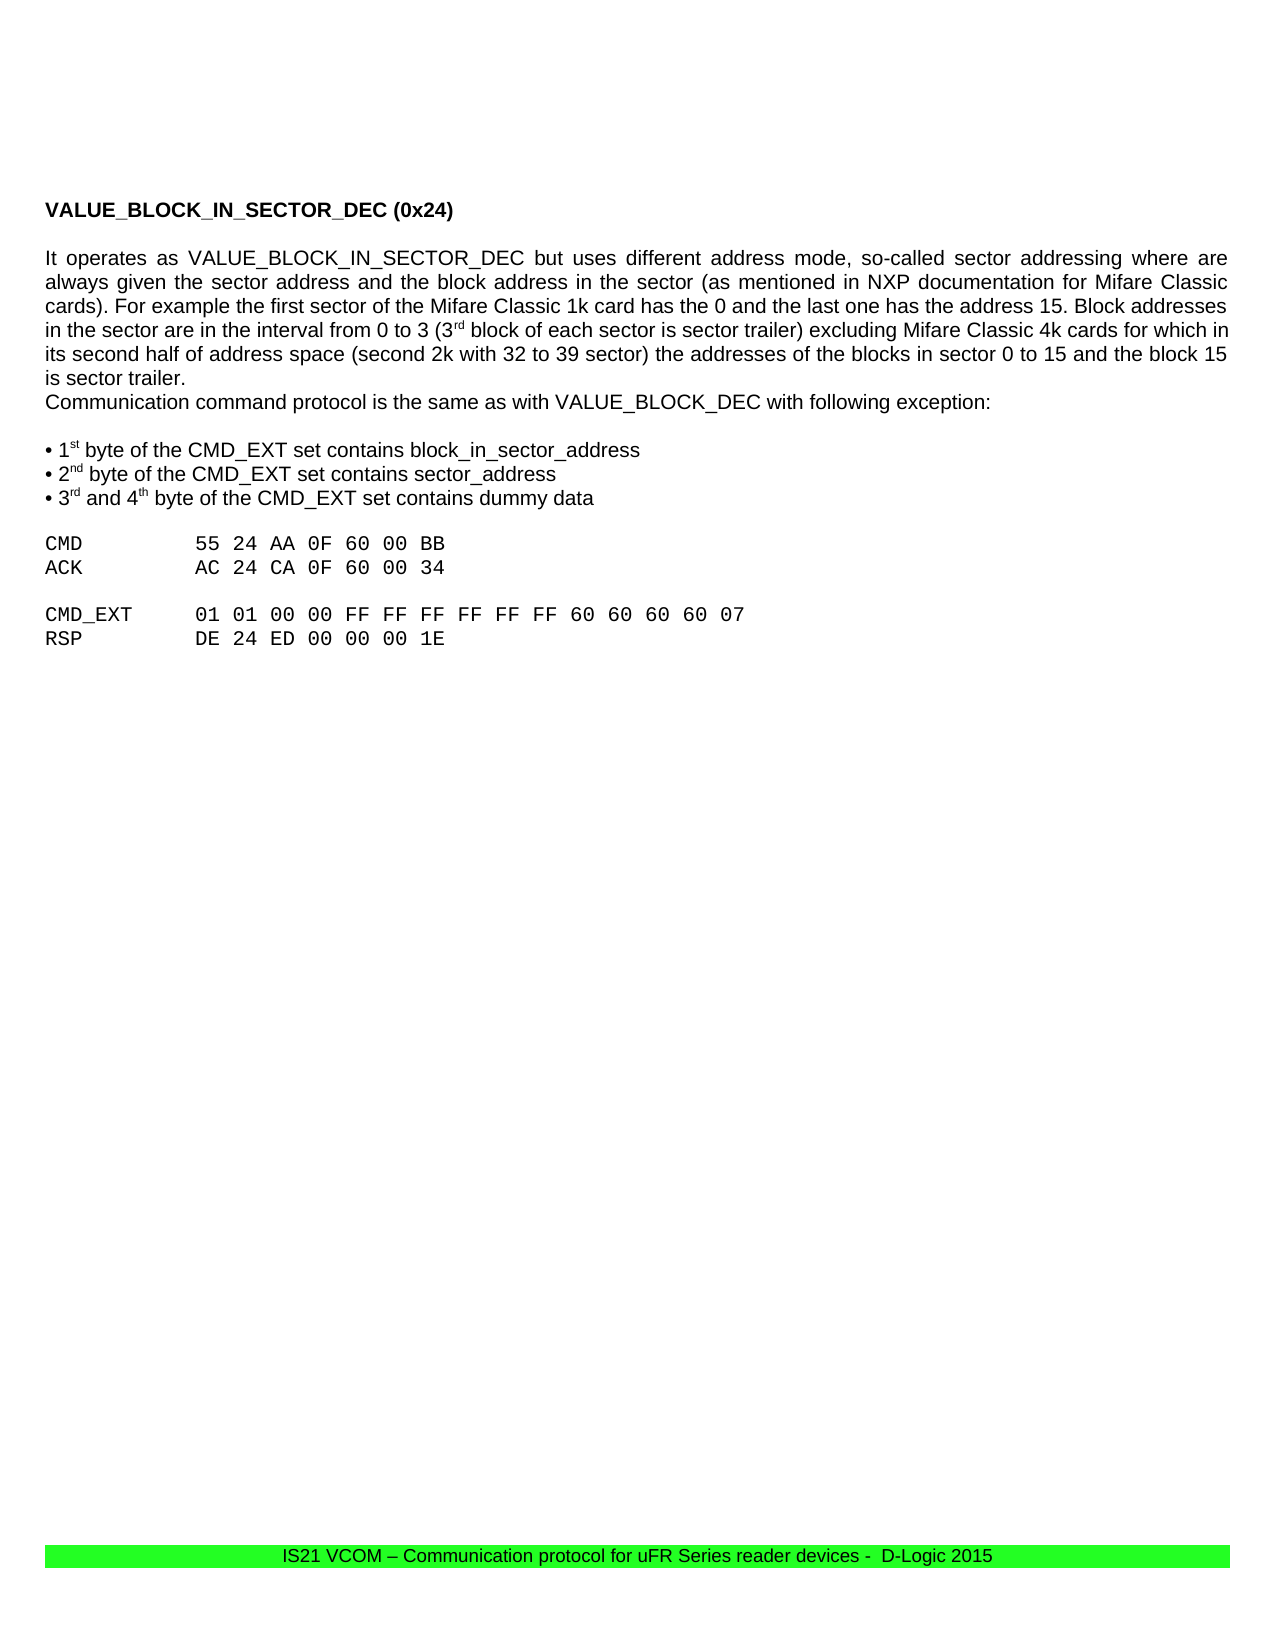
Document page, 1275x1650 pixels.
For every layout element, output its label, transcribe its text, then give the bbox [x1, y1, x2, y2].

text • 2nd byte of the CMD_EXT set contains sector_address [45, 461, 1230, 485]
text CMD 55 24 AA 0F 60 00 BB [45, 533, 1230, 557]
text Communication command protocol is the same as with VALUE_BLOCK_DEC with following exception: [45, 389, 1230, 413]
text • 1st byte of the CMD_EXT set contains block_in_sector_address [45, 437, 1230, 461]
text CMD_EXT 01 01 00 00 FF FF FF FF FF FF 60 60 60 60 07 [45, 604, 1230, 628]
text It operates as VALUE_BLOCK_IN_SECTOR_DEC but uses different address mode, so-called sector addressing where are always given the sector address and the block address in the sector (as mentioned in NXP documentation for Mifare Classic cards). For example the first sector of the Mifare Classic 1k card has the 0 and the last one has the address 15. Block addresses in the sector are in the interval from 0 to 3 (3rd block of each sector is sector trailer) excluding Mifare Classic 4k cards for which in its second half of address space (second 2k with 32 to 39 sector) the addresses of the blocks in sector 0 to 15 and the block 15 is sector trailer. [45, 246, 1230, 389]
text VALUE_BLOCK_IN_SECTOR_DEC (0x24) [45, 198, 1230, 222]
text RSP DE 24 ED 00 00 00 1E [45, 628, 1230, 652]
text ACK AC 24 CA 0F 60 00 34 [45, 557, 1230, 581]
text • 3rd and 4th byte of the CMD_EXT set contains dummy data [45, 485, 1230, 509]
